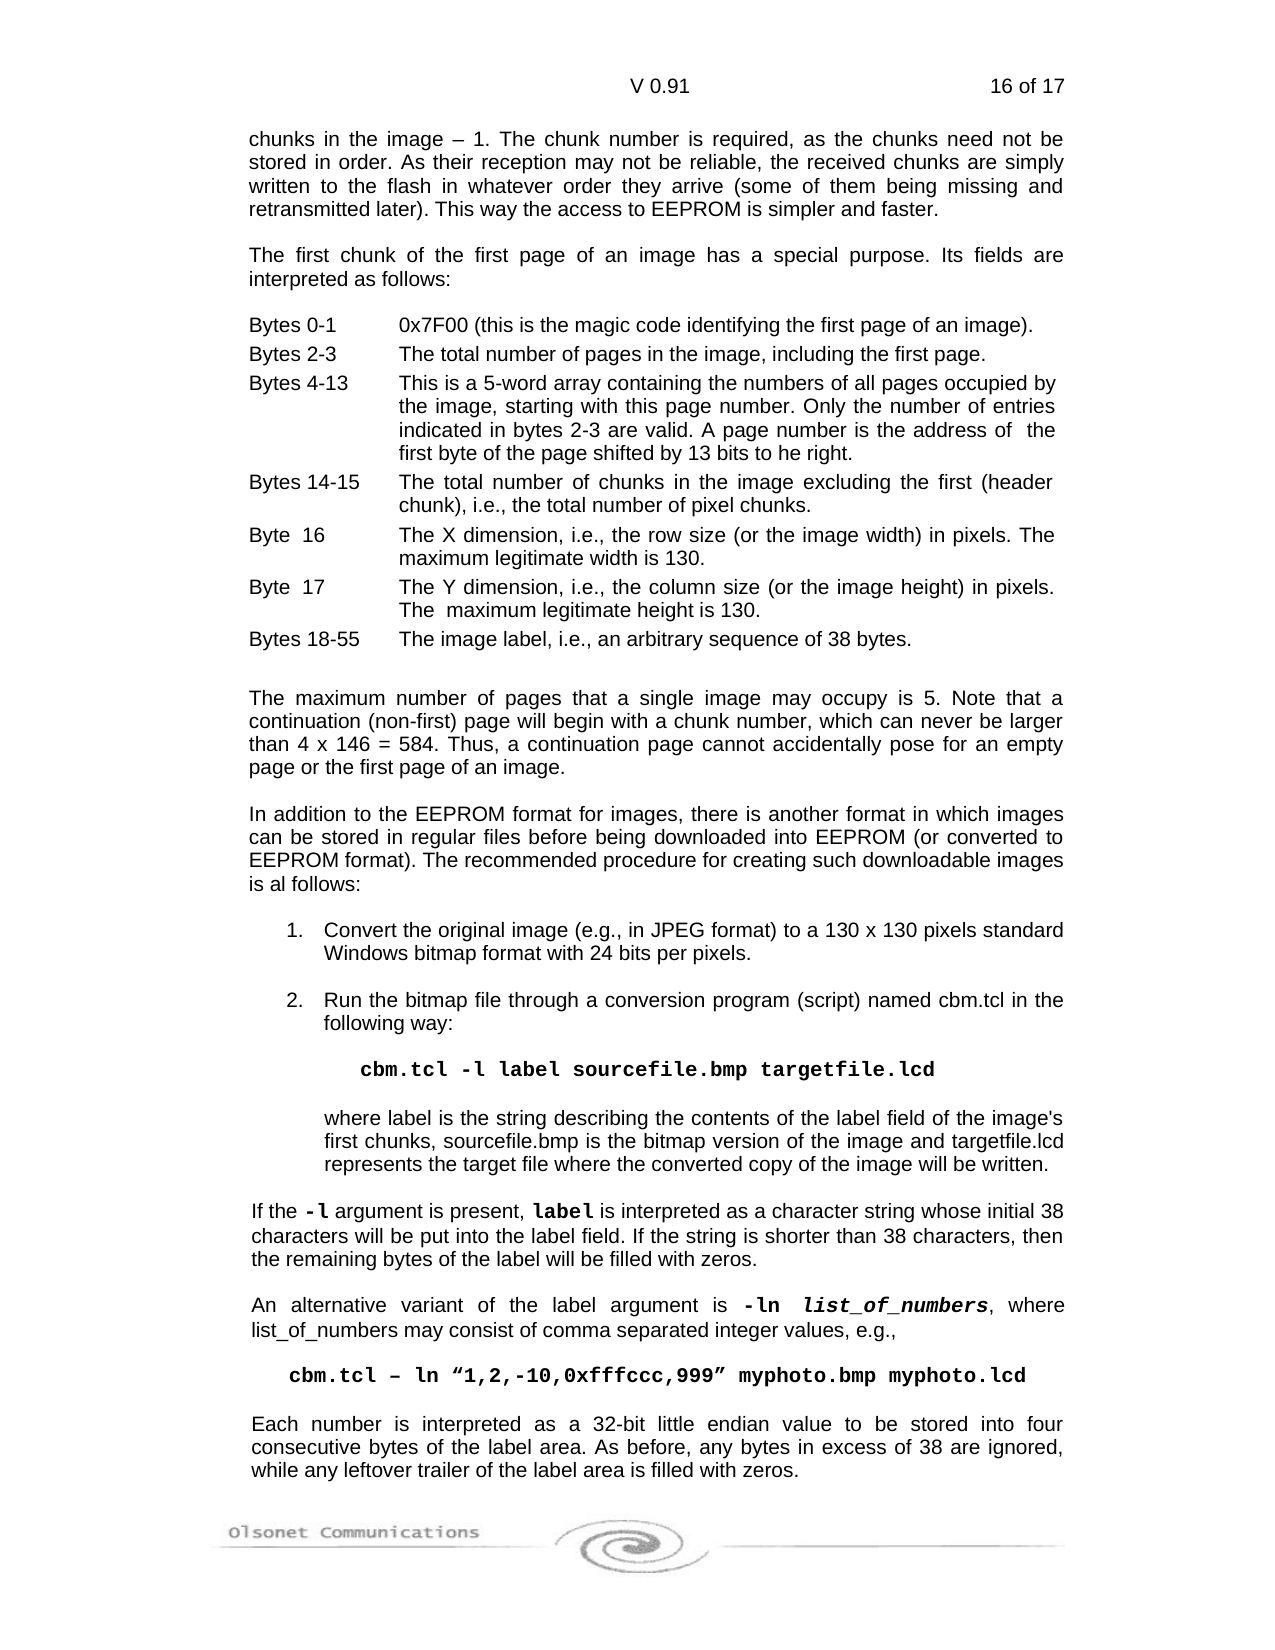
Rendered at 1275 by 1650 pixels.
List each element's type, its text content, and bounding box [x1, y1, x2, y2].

list Run the bitmap file through a conversion program (script) named cbm.tcl in the following way: [286, 988, 1065, 1035]
text Bytes 4-13 This is a 5-word array containing the numbers of all pages occupied by the image, starting with this page number. Only the number of entries indicated in bytes 2-3 are valid. A page number is the address of the first byte of the page shifted by 13 bits to he right. [249, 372, 1064, 465]
text Byte 17 The Y dimension, i.e., the column size (or the image height) in pixels. The maximum legitimate height is 130. [249, 576, 1064, 622]
text Byte 16 The X dimension, i.e., the row size (or the image width) in pixels. The maximum legitimate width is 130. [249, 523, 1064, 569]
text cbm.tcl -l label sourcefile.bmp targetfile.lcd [210, 1058, 1065, 1083]
list Convert the original image (e.g., in JPEG format) to a 130 x 130 pixels standard Windows bitmap format with 24 bits per pixels. [286, 918, 1065, 965]
text Each number is interpreted as a 32-bit little endian value to be stored into four consecutive bytes of the label area. As before, any bytes in excess of 38 are ignored, while any leftover trailer of the label area is filled with zeros. [251, 1412, 1065, 1482]
picture [210, 1504, 1065, 1596]
text Bytes 14-15 The total number of chunks in the image excluding the first (header chunk), i.e., the total number of pixel chunks. [249, 471, 1064, 517]
text If the -l argument is present, label is interpreted as a character string whose initial 38 characters will be put into the label field. If the string is shorter than 38 characters, then the remaining bytes of the label will be filled with zeros. [251, 1199, 1065, 1271]
text The maximum number of pages that a single image may occupy is 5. Note that a continuation (non-first) page will begin with a chunk number, which can never be larger than 4 x 146 = 584. Thus, a continuation page cannot accidentally pose for an empty page or the first page of an image. [249, 686, 1065, 779]
text Bytes 18-55 The image label, i.e., an arbitrary sequence of 38 bytes. [249, 628, 1064, 651]
text An alternative variant of the label argument is -ln list_of_numbers, where list_of_numbers may consist of comma separated integer values, e.g., [251, 1294, 1065, 1342]
text Bytes 2-3 The total number of pages in the image, including the first page. [249, 343, 1064, 366]
text where label is the string describing the contents of the label field of the image's first chunks, sourcefile.bmp is the bitmap version of the image and targetfile.lcd represents the target file where the converted copy of the image will be written. [324, 1106, 1065, 1176]
text In addition to the EEPROM format for images, there is another format in which images can be stored in regular files before being downloaded into EEPROM (or converted to EEPROM format). The recommended procedure for creating such downloadable images is al follows: [249, 802, 1065, 895]
text The first chunk of the first page of an image has a special purpose. Its fields are interpreted as follows: [249, 244, 1065, 290]
text Bytes 0-1 0x7F00 (this is the magic code identifying the first page of an image). [249, 313, 1064, 337]
text cbm.tcl – ln “1,2,-10,0xfffccc,999” myphoto.bmp myphoto.lcd [251, 1366, 1065, 1389]
text chunks in the image – 1. The chunk number is required, as the chunks need not be stored in order. As their reception may not be reliable, the received chunks are simply written to the flash in whatever order they arrive (some of them being missing and retransmitted later). This way the access to EEPROM is simpler and faster. [249, 128, 1065, 221]
